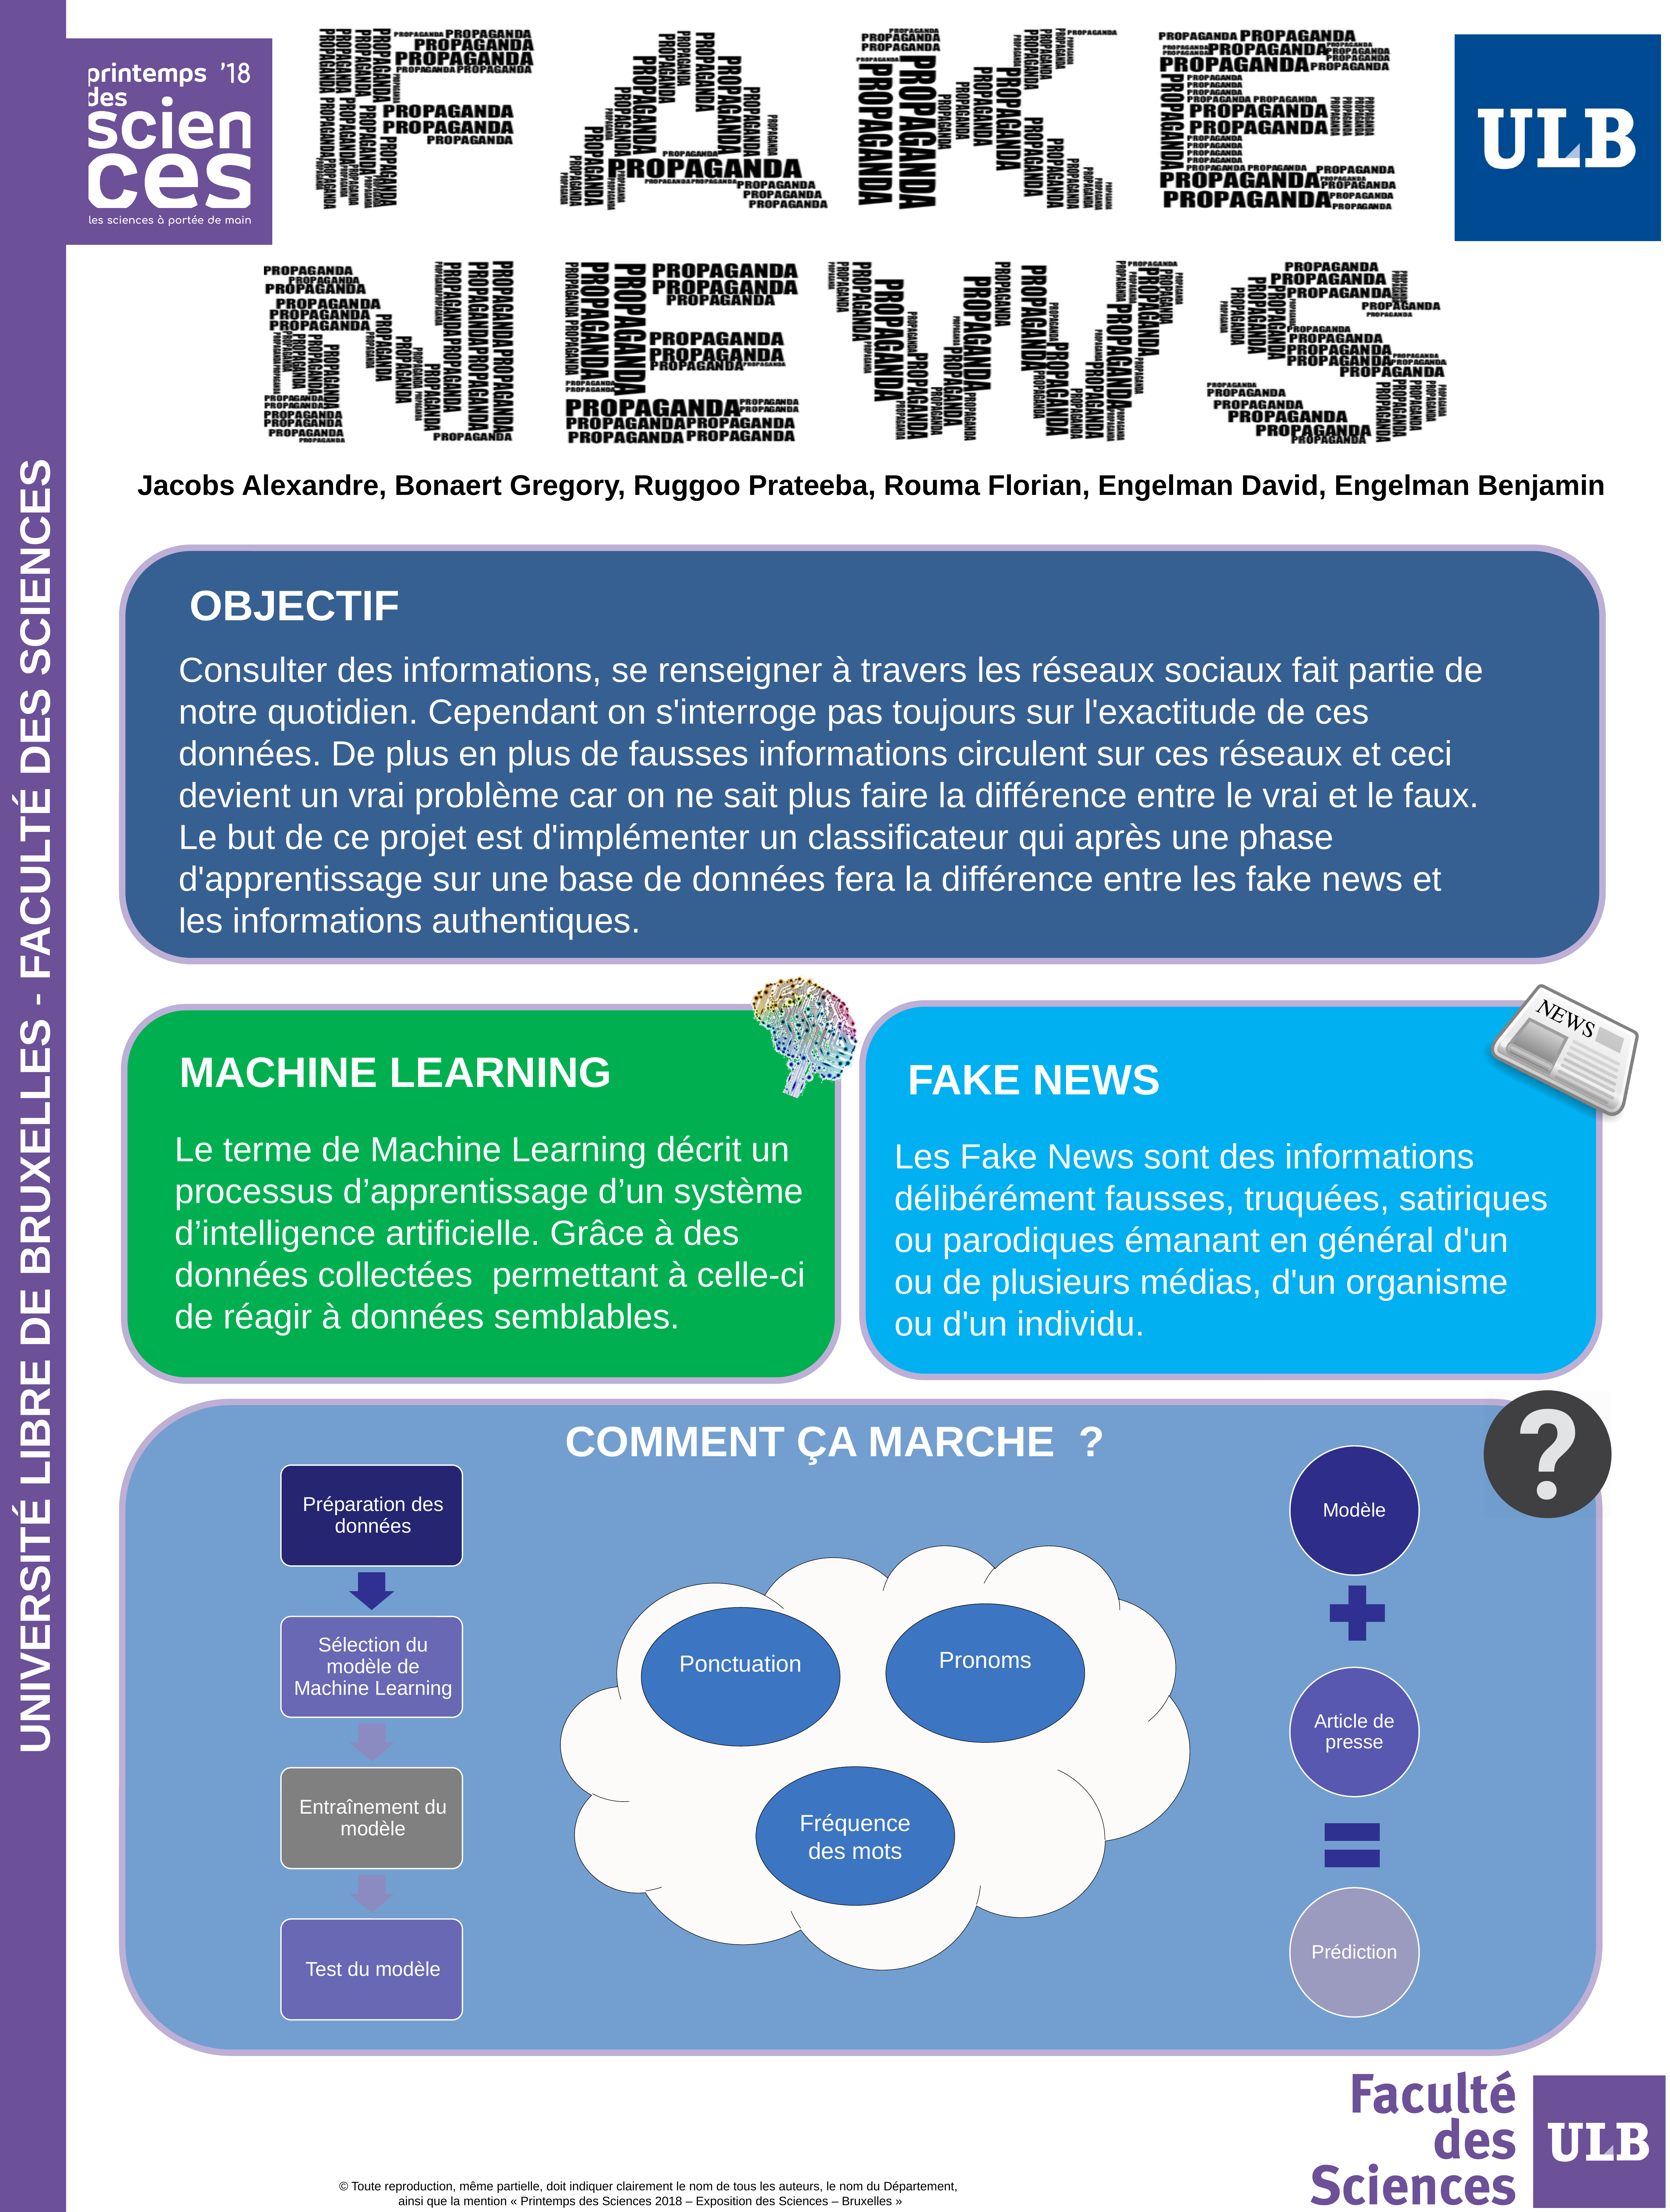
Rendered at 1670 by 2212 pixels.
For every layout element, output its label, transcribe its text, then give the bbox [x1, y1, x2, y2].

picture [1455, 34, 1661, 241]
picture [66, 28, 1447, 444]
text_box Les Fake News sont des informations délibérément fausses, truquées, satiriques ou parodiques émanant en général d'un ou de plusieurs médias, d'un organisme ou d'un individu. [890, 1131, 1556, 1345]
text_box [862, 1003, 1599, 1377]
text_box MACHINE LEARNING [175, 1042, 686, 1098]
text_box Sélection du modèle de Machine Learning [281, 1616, 463, 1717]
picture [1306, 2062, 1522, 2212]
text_box Fréquence des mots [756, 1767, 955, 1906]
text_box Article de presse [1290, 1667, 1419, 1797]
picture [1484, 1390, 1612, 1518]
text_box Consulter des informations, se renseigner à travers les réseaux sociaux fait partie de notre quotidien. Cependant on s'interroge pas toujours sur l'exactitude de ces données. De plus en plus de fausses informations circulent sur ces réseaux et ceci devient un vrai problème car on ne sait plus faire la différence entre le vrai et le faux. Le but de ce projet est d'implémenter un classificateur qui après une phase d'apprentissage sur une base de données fera la différence entre les fake news et les informations authentiques. [174, 645, 1496, 942]
text_box Préparation des données [281, 1465, 463, 1566]
text_box Entraînement du modèle [281, 1768, 463, 1869]
text_box Test du modèle [281, 1919, 463, 2020]
picture [725, 962, 875, 1112]
text_box OBJECTIF [185, 576, 696, 631]
text_box Ponctuation [641, 1607, 840, 1746]
text_box Pronoms [886, 1604, 1085, 1742]
text_box [122, 548, 1603, 961]
text_box © Toute reproduction, même partielle, doit indiquer clairement le nom de tous les auteurs, le nom du Département, ainsi que la mention « Printemps des Sciences 2018 – Exposition des Sciences – Bruxelles » [93, 2176, 1208, 2212]
text_box COMMENT ÇA MARCHE ? [520, 1411, 1150, 1467]
text_box UNIVERSITÉ LIBRE DE BRUXELLES - FACULTÉ DES SCIENCES [0, 0, 66, 2212]
text_box Prédiction [1290, 1888, 1419, 2017]
text_box [122, 1402, 1599, 2053]
picture [1491, 943, 1670, 1156]
picture [1533, 2075, 1666, 2208]
text_box Modèle [1290, 1446, 1419, 1575]
text_box Jacobs Alexandre, Bonaert Gregory, Ruggoo Prateeba, Rouma Florian, Engelman David, Engelman Benjamin [79, 464, 1666, 503]
text_box [124, 1007, 838, 1381]
text_box FAKE NEWS [903, 1050, 1414, 1105]
text_box Le terme de Machine Learning décrit un processus d’apprentissage d’un système d’intelligence artificielle. Grâce à des données collectées permettant à celle-ci de réagir à données semblables. [170, 1124, 836, 1338]
